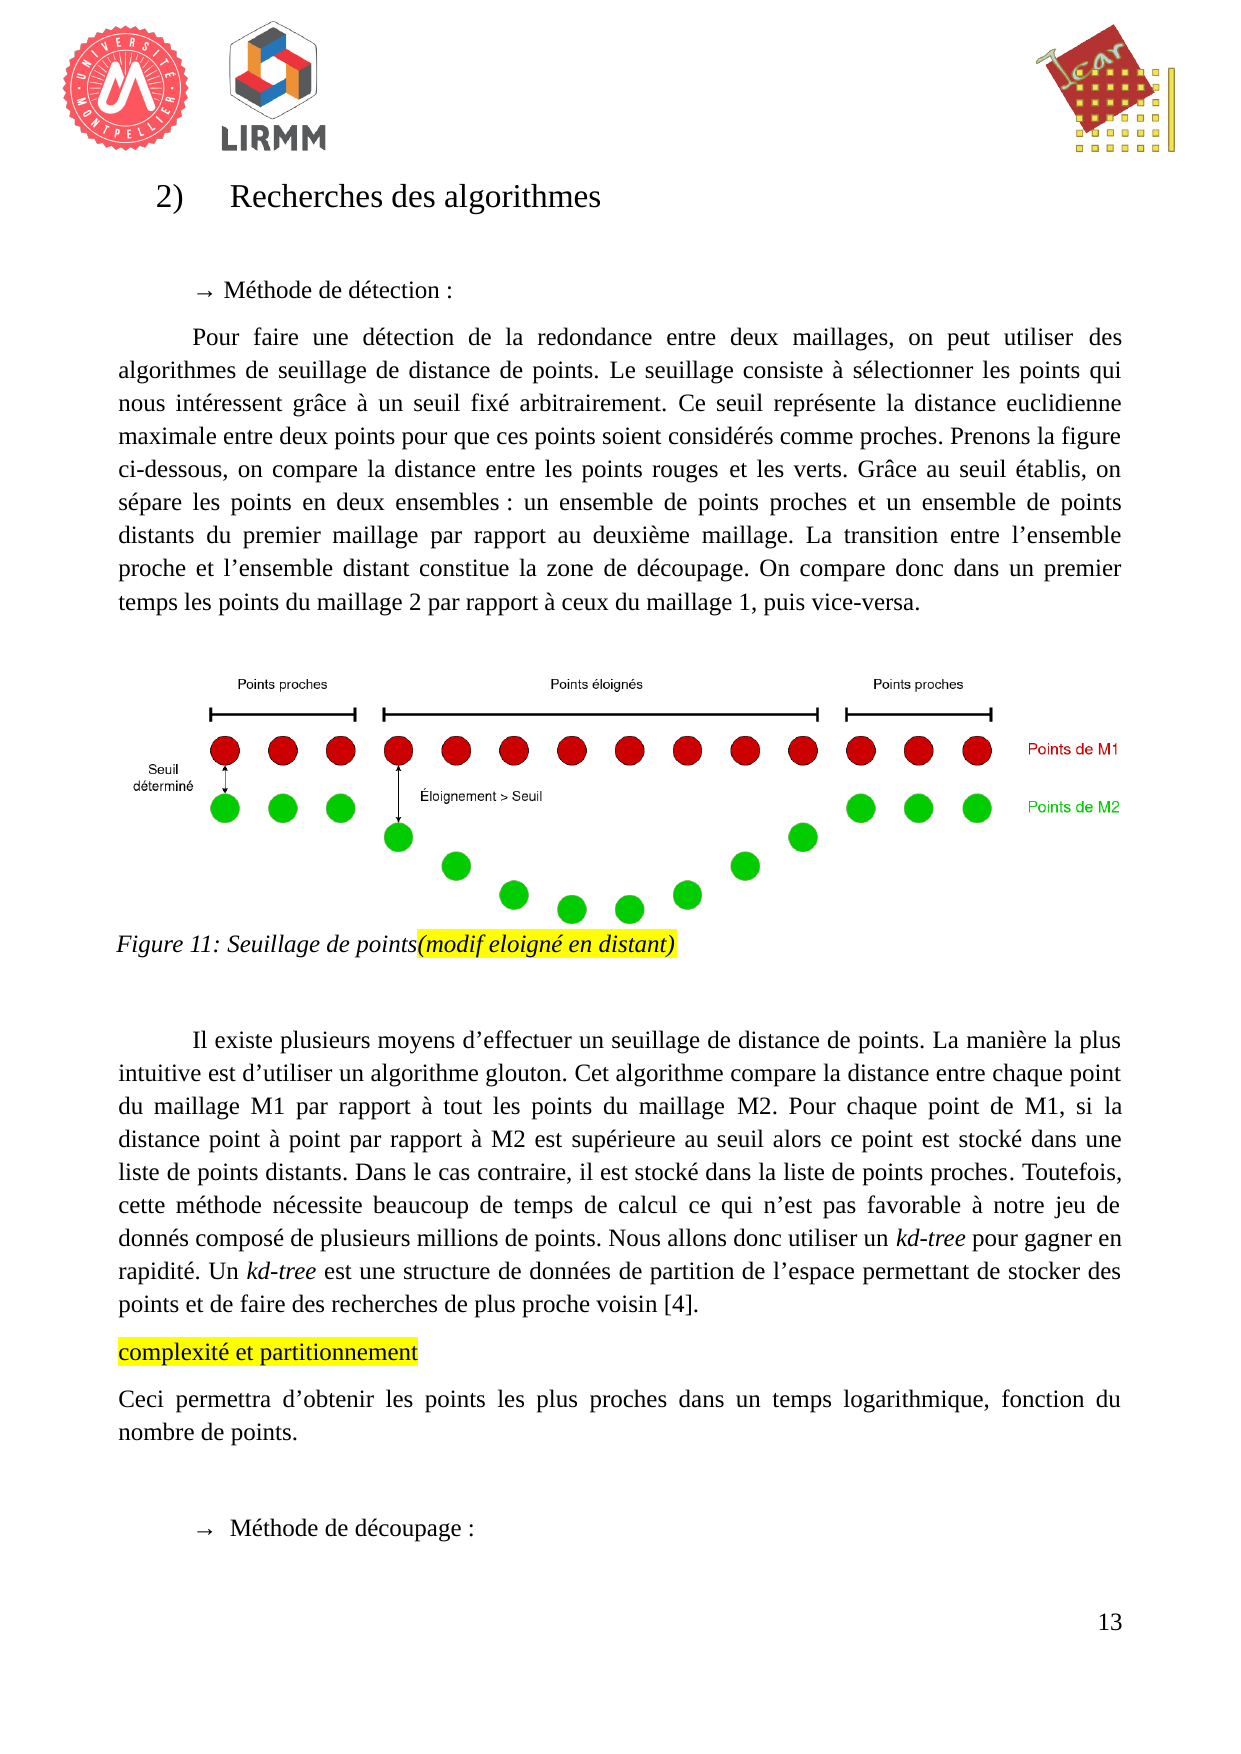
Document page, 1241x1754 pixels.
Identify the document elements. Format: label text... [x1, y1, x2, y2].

text → Méthode de détection : [118, 275, 1122, 303]
text Ceci permettra d’obtenir les points les plus proches dans un temps logarithmique, fonction du nombre de points. [118, 1384, 1122, 1446]
text Pour faire une détection de la redondance entre deux maillages, on peut utiliser des algorithmes de seuillage de distance de points. Le seuillage consiste à sélectionner les points qui nous intéressent grâce à un seuil fixé arbitrairement. Ce seuil représente la distance euclidienne maximale entre deux points pour que ces points soient considérés comme proches. Prenons la figure ci-dessous, on compare la distance entre les points rouges et les verts. Grâce au seuil établis, on sépare les points en deux ensembles : un ensemble de points proches et un ensemble de points distants du premier maillage par rapport au deuxième maillage. La transition entre l’ensemble proche et l’ensemble distant constitue la zone de découpage. On compare donc dans un premier temps les points du maillage 2 par rapport à ceux du maillage 1, puis vice-versa. [118, 322, 1122, 615]
text → Méthode de découpage : [118, 1513, 1122, 1541]
picture [203, 16, 343, 155]
picture [1025, 6, 1177, 154]
picture [57, 13, 201, 156]
text Il existe plusieurs moyens d’effectuer un seuillage de distance de points. La manière la plus intuitive est d’utiliser un algorithme glouton. Cet algorithme compare la distance entre chaque point du maillage M1 par rapport à tout les points du maillage M2. Pour chaque point de M1, si la distance point à point par rapport à M2 est supérieure au seuil alors ce point est stocké dans une liste de points distants. Dans le cas contraire, il est stocké dans la liste de points proches. Toutefois, cette méthode nécessite beaucoup de temps de calcul ce qui n’est pas favorable à notre jeu de donnés composé de plusieurs millions de points. Nous allons donc utiliser un kd-tree pour gagner en rapidité. Un kd-tree est une structure de données de partition de l’espace permettant de stocker des points et de faire des recherches de plus proche voisin [4]. [118, 1025, 1122, 1318]
picture [116, 677, 1121, 924]
subtitle Recherches des algorithmes [156, 176, 1122, 215]
text complexité et partitionnement [118, 1337, 1122, 1366]
text Figure 11: Seuillage de points(modif eloigné en distant) [116, 924, 1121, 958]
